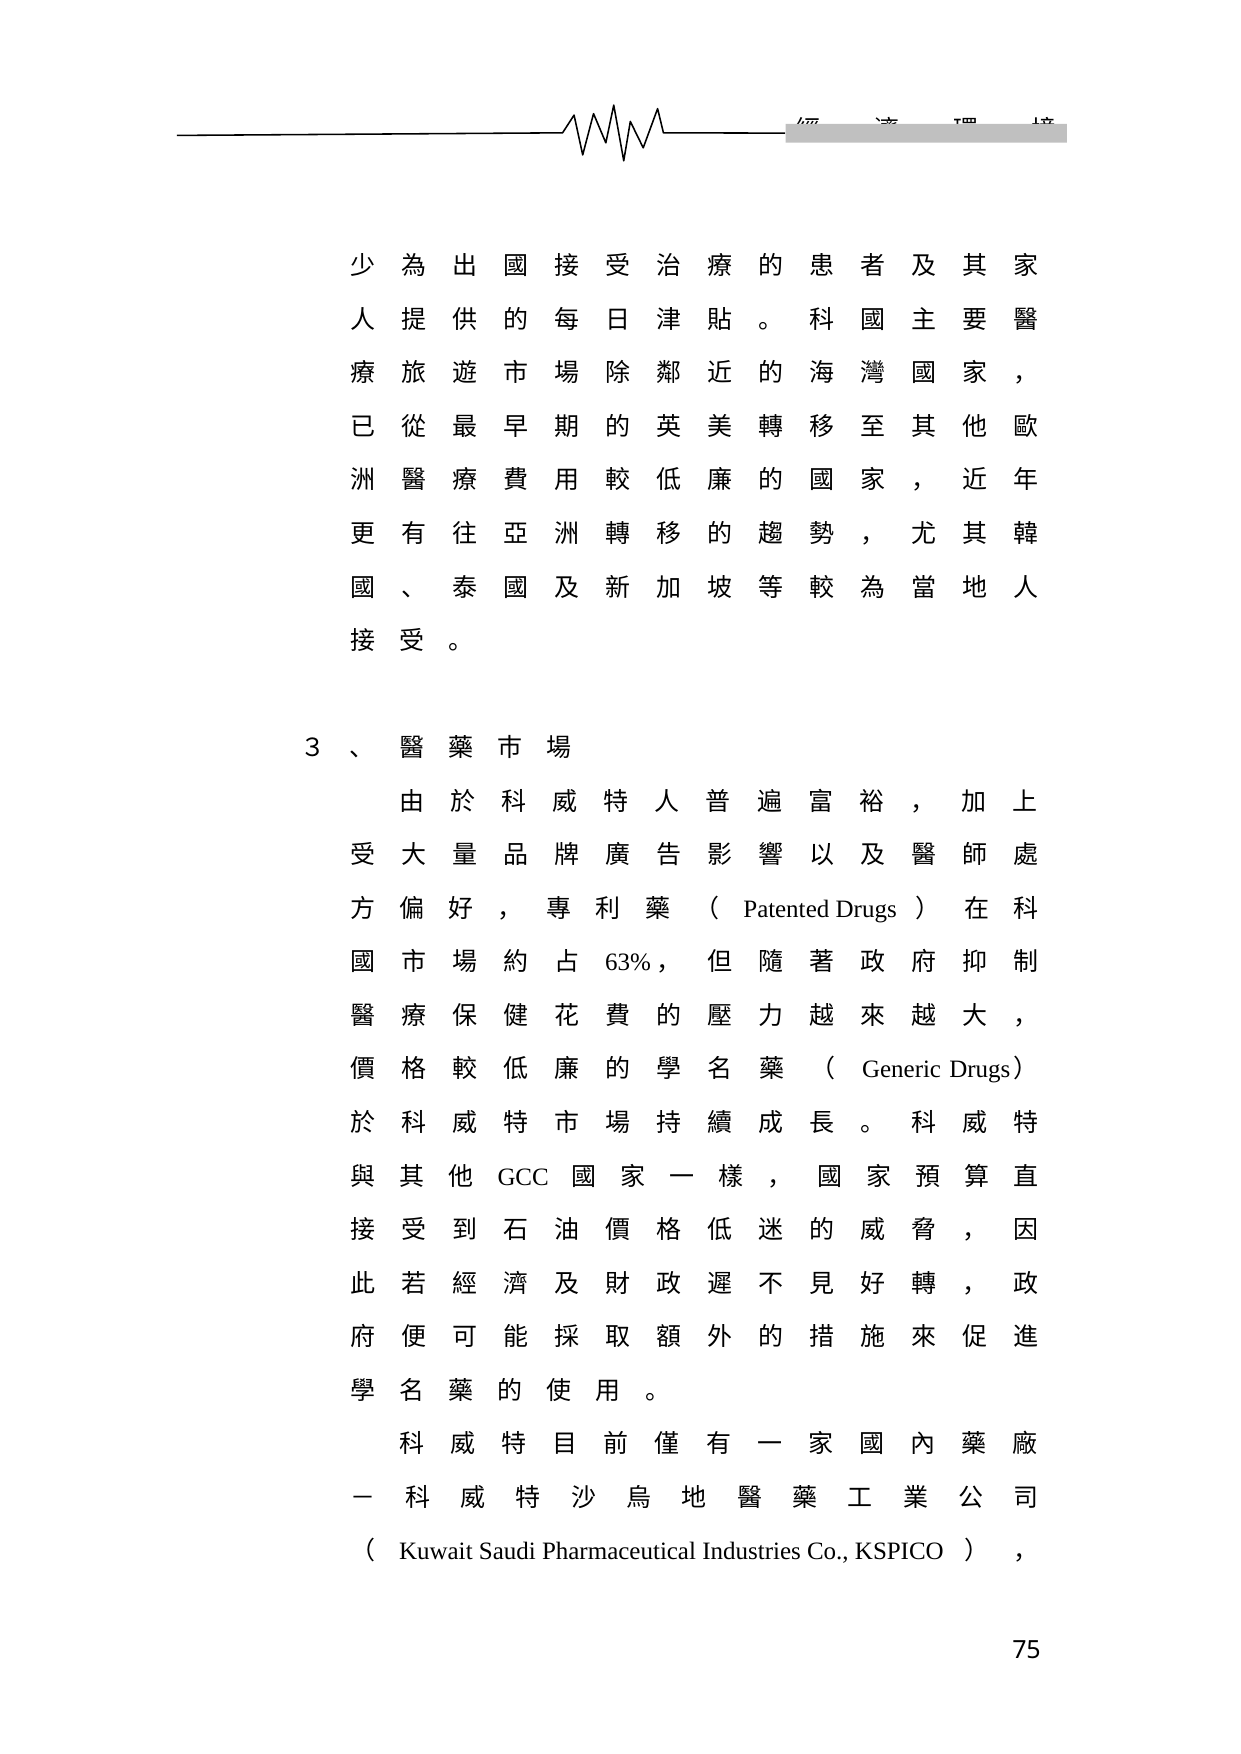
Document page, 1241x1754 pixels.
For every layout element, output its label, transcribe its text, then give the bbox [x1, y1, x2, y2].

text ３、醫藥市場 [276, 719, 1063, 773]
text 由於科威特人普遍富裕，加上受大量品牌廣告影響以及醫師處方偏好，專利藥（Patented Drugs）在科國市場約占63%，但隨著政府抑制醫療保健花費的壓力越來越大，價格較低廉的學名藥（Generic Drugs）於科威特市場持續成長。科威特與其他GCC國家一樣，國家預算直接受到石油價格低迷的威脅，因此若經濟及財政遲不見好轉，政府便可能採取額外的措施來促進學名藥的使用。 [325, 773, 1063, 1415]
text 少為出國接受治療的患者及其家人提供的每日津貼。科國主要醫療旅遊市場除鄰近的海灣國家，已從最早期的英美轉移至其他歐洲醫療費用較低廉的國家，近年更有往亞洲轉移的趨勢，尤其韓國、泰國及新加坡等較為當地人接受。 [325, 237, 1063, 666]
text 科威特目前僅有一家國內藥廠－科威特沙烏地醫藥工業公司（Kuwait Saudi Pharmaceutical Industries Co., KSPICO）， [325, 1415, 1063, 1576]
